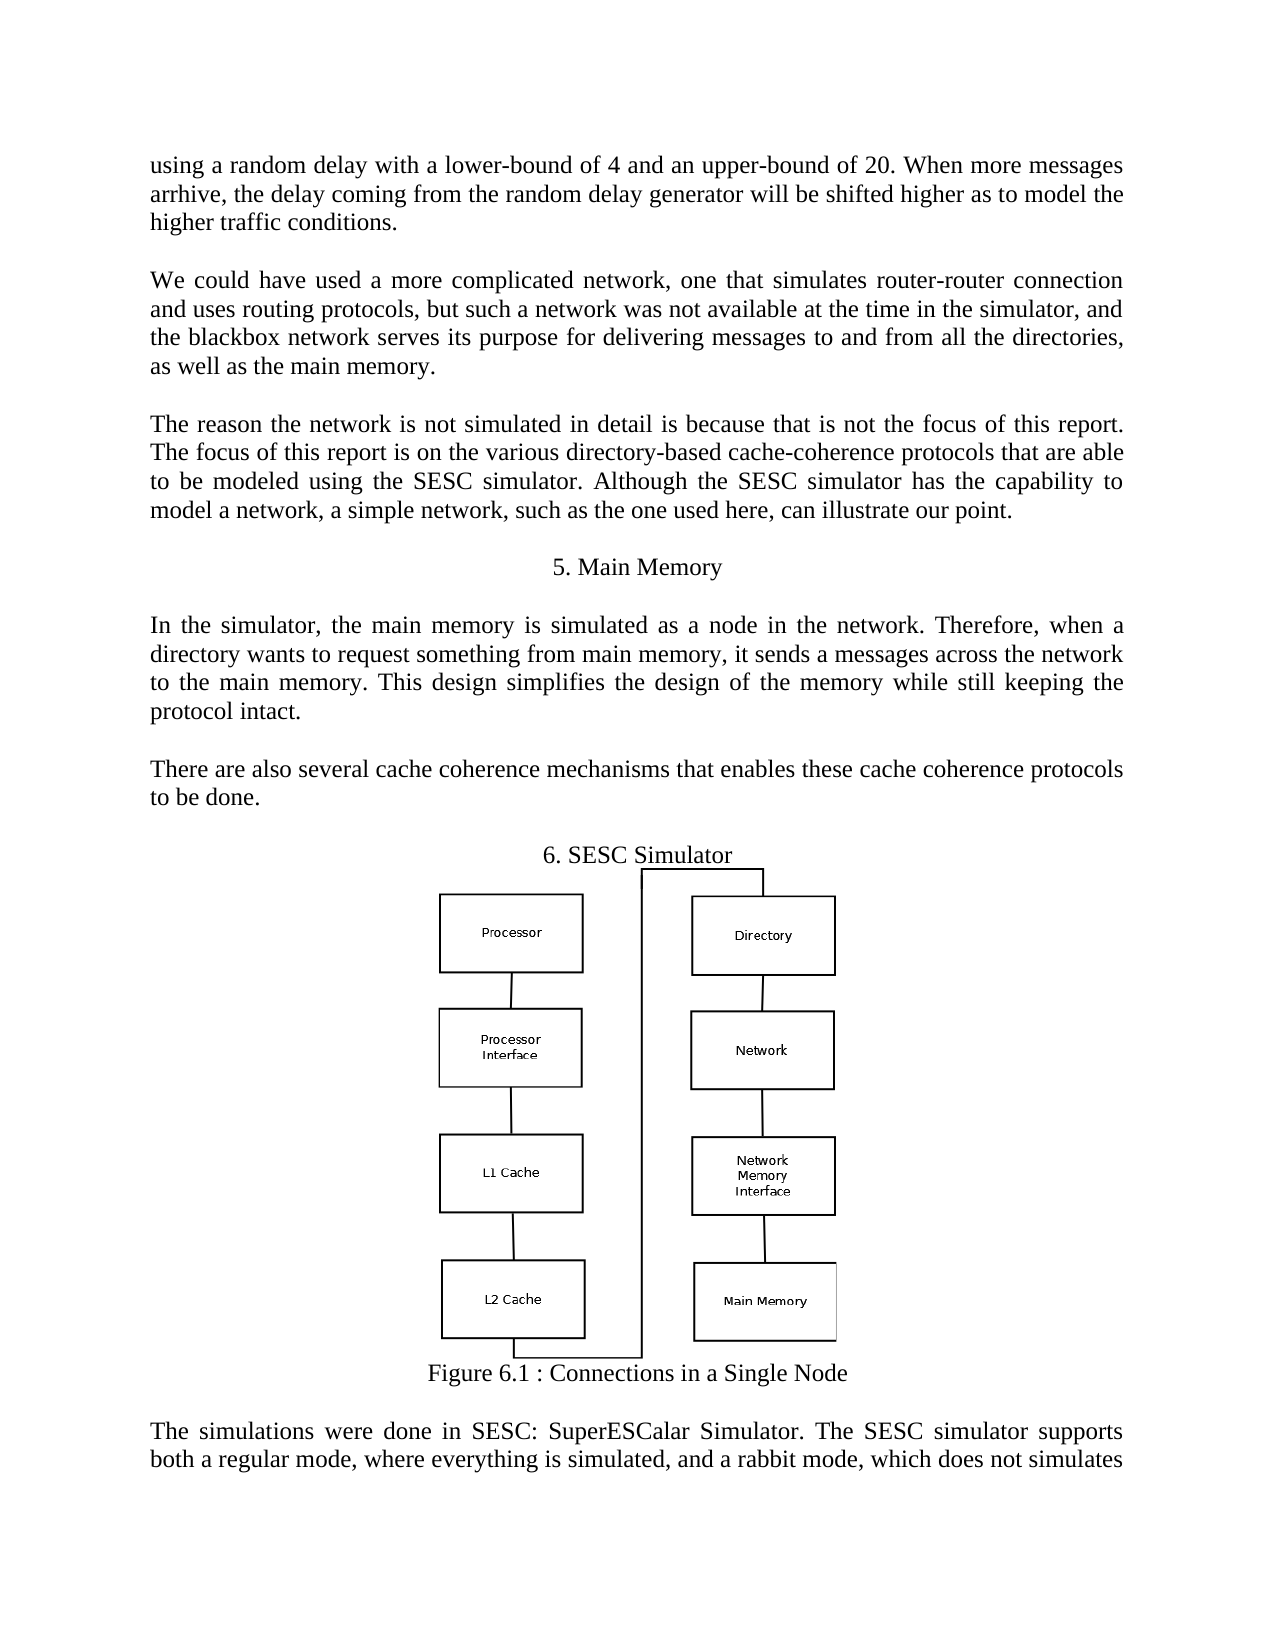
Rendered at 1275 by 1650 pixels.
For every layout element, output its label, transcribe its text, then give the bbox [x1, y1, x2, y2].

text 6. SESC Simulator [150, 840, 1125, 869]
text In the simulator, the main memory is simulated as a node in the network. Therefore, when a directory wants to request something from main memory, it sends a messages across the network to the main memory. This design simplifies the design of the memory while still keeping the protocol intact. [150, 610, 1125, 725]
text 5. Main Memory [150, 552, 1125, 581]
text The reason the network is not simulated in detail is because that is not the focus of this report. The focus of this report is on the various directory-based cache-coherence protocols that are able to be modeled using the SESC simulator. Although the SESC simulator has the capability to model a network, a simple network, such as the one used here, can illustrate our point. [150, 409, 1125, 524]
text Figure 6.1 : Connections in a Single Node [150, 1359, 1125, 1387]
text We could have used a more complicated network, one that simulates router-router connection and uses routing protocols, but such a network was not available at the time in the simulator, and the blackbox network serves its purpose for delivering messages to and from all the directories, as well as the main memory. [150, 265, 1125, 380]
text The simulations were done in SESC: SuperESCalar Simulator. The SESC simulator supports both a regular mode, where everything is simulated, and a rabbit mode, which does not simulates [150, 1416, 1125, 1473]
text using a random delay with a lower-bound of 4 and an upper-bound of 20. When more messages arrhive, the delay coming from the random delay generator will be shifted higher as to model the higher traffic conditions. [150, 150, 1125, 236]
text There are also several cache coherence mechanisms that enables these cache coherence protocols to be done. [150, 754, 1125, 811]
picture [438, 868, 837, 1359]
